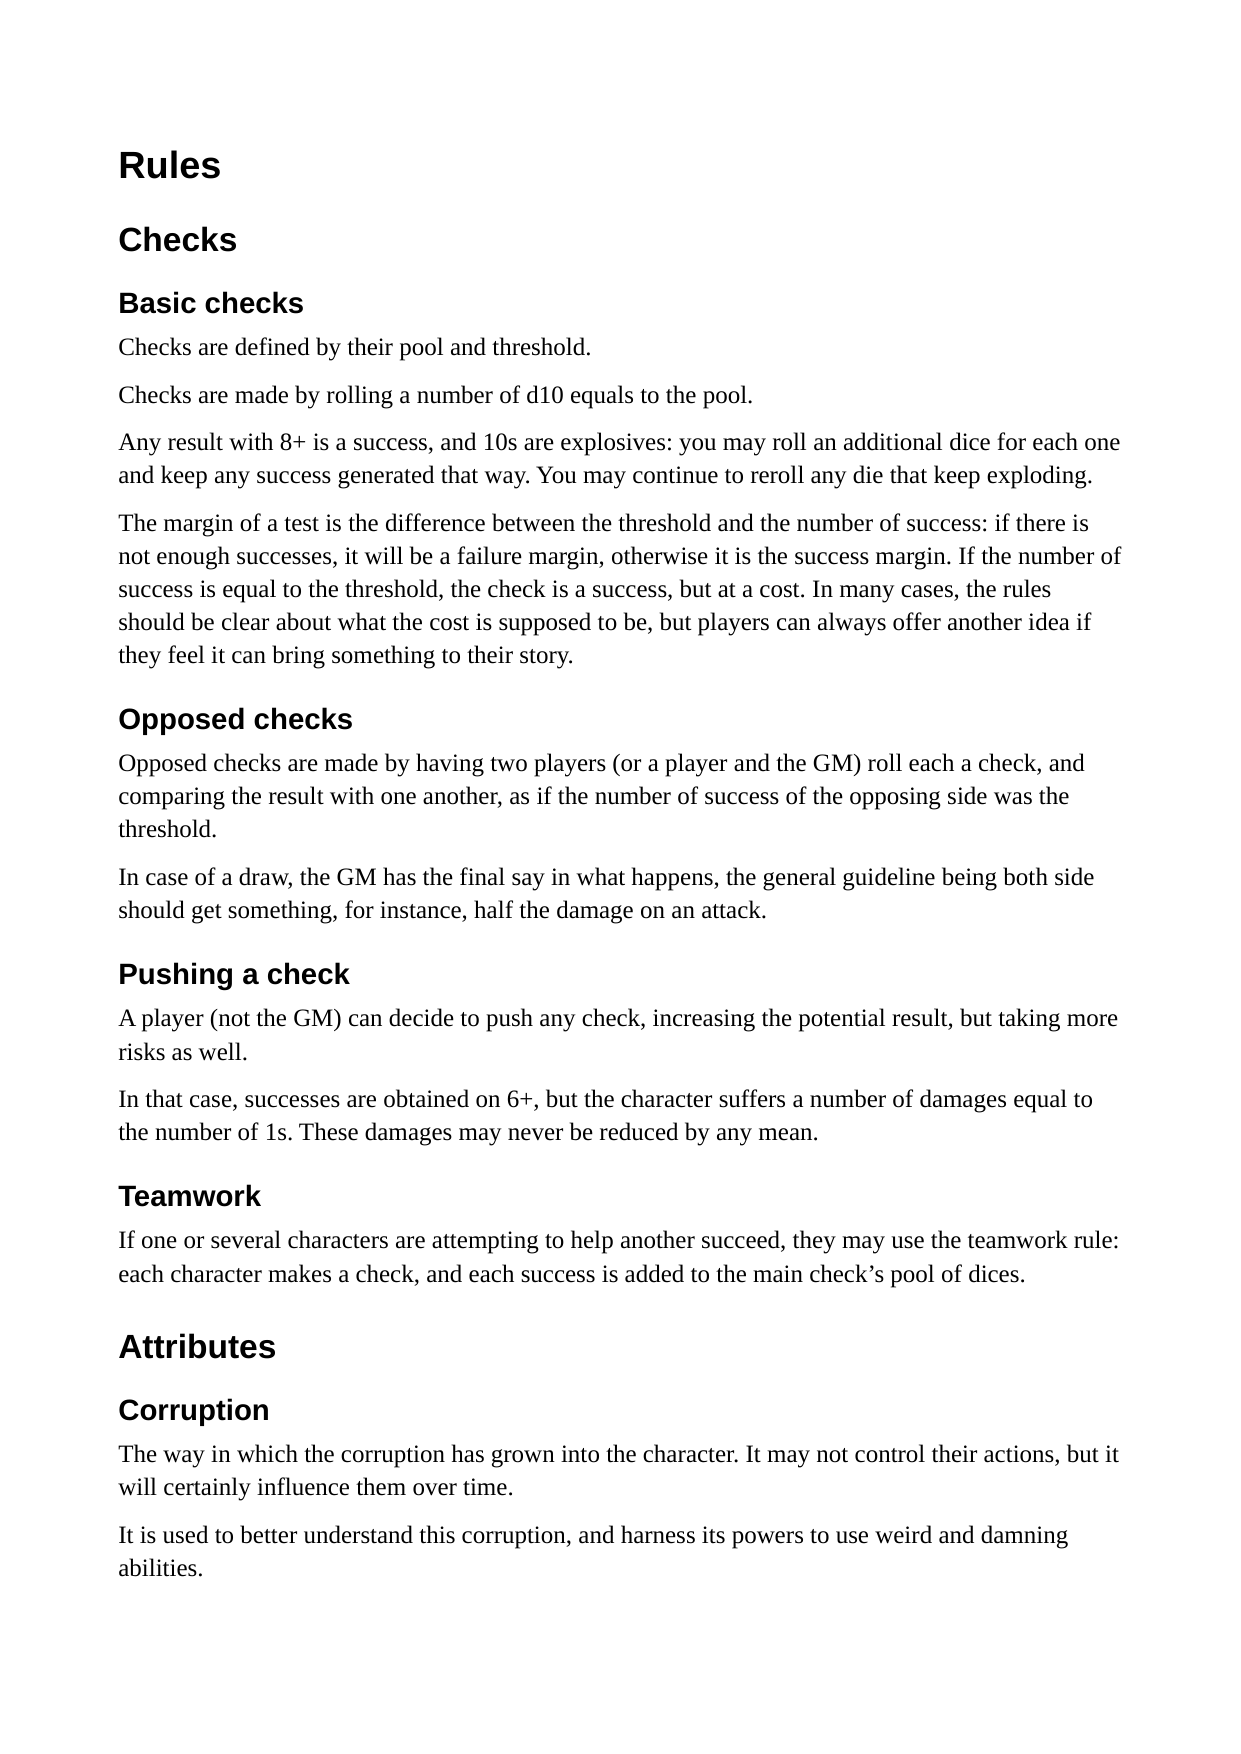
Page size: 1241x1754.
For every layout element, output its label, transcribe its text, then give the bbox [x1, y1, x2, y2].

text Opposed checks are made by having two players (or a player and the GM) roll each a check, and comparing the result with one another, as if the number of success of the opposing side was the threshold. [118, 748, 1122, 843]
text The margin of a test is the difference between the threshold and the number of success: if there is not enough successes, it will be a failure margin, otherwise it is the success margin. If the number of success is equal to the threshold, the check is a success, but at a cost. In many cases, the rules should be clear about what the cost is supposed to be, but players can always offer another idea if they feel it can bring something to their story. [118, 508, 1122, 669]
text If one or several characters are attempting to help another succeed, they may use the teamwork rule: each character makes a check, and each success is added to the main check’s pool of dices. [118, 1226, 1122, 1287]
subtitle Basic checks [118, 286, 1122, 319]
subtitle Corruption [118, 1393, 1122, 1427]
text A player (not the GM) can decide to push any check, increasing the potential result, but taking more risks as well. [118, 1003, 1122, 1065]
text In case of a draw, the GM has the final say in what happens, the general guideline being both side should get something, for instance, half the damage on an attack. [118, 862, 1122, 924]
text Checks are defined by their pool and threshold. [118, 332, 1122, 361]
text It is used to better understand this corruption, and harness its powers to use weird and damning abilities. [118, 1520, 1122, 1581]
text The way in which the corruption has grown into the character. It may not control their actions, but it will certainly influence them over time. [118, 1439, 1122, 1501]
text In that case, successes are obtained on 6+, but the character suffers a number of damages equal to the number of 1s. These damages may never be reduced by any mean. [118, 1084, 1122, 1146]
subtitle Pushing a check [118, 957, 1122, 991]
text Checks are made by rolling a number of d10 equals to the pool. [118, 380, 1122, 408]
text Any result with 8+ is a success, and 10s are explosives: you may roll an additional dice for each one and keep any success generated that way. You may continue to reroll any die that keep exploding. [118, 427, 1122, 489]
subtitle Teamwork [118, 1179, 1122, 1213]
subtitle Attributes [118, 1327, 1122, 1366]
subtitle Checks [118, 220, 1122, 259]
subtitle Rules [118, 143, 1122, 187]
subtitle Opposed checks [118, 702, 1122, 736]
